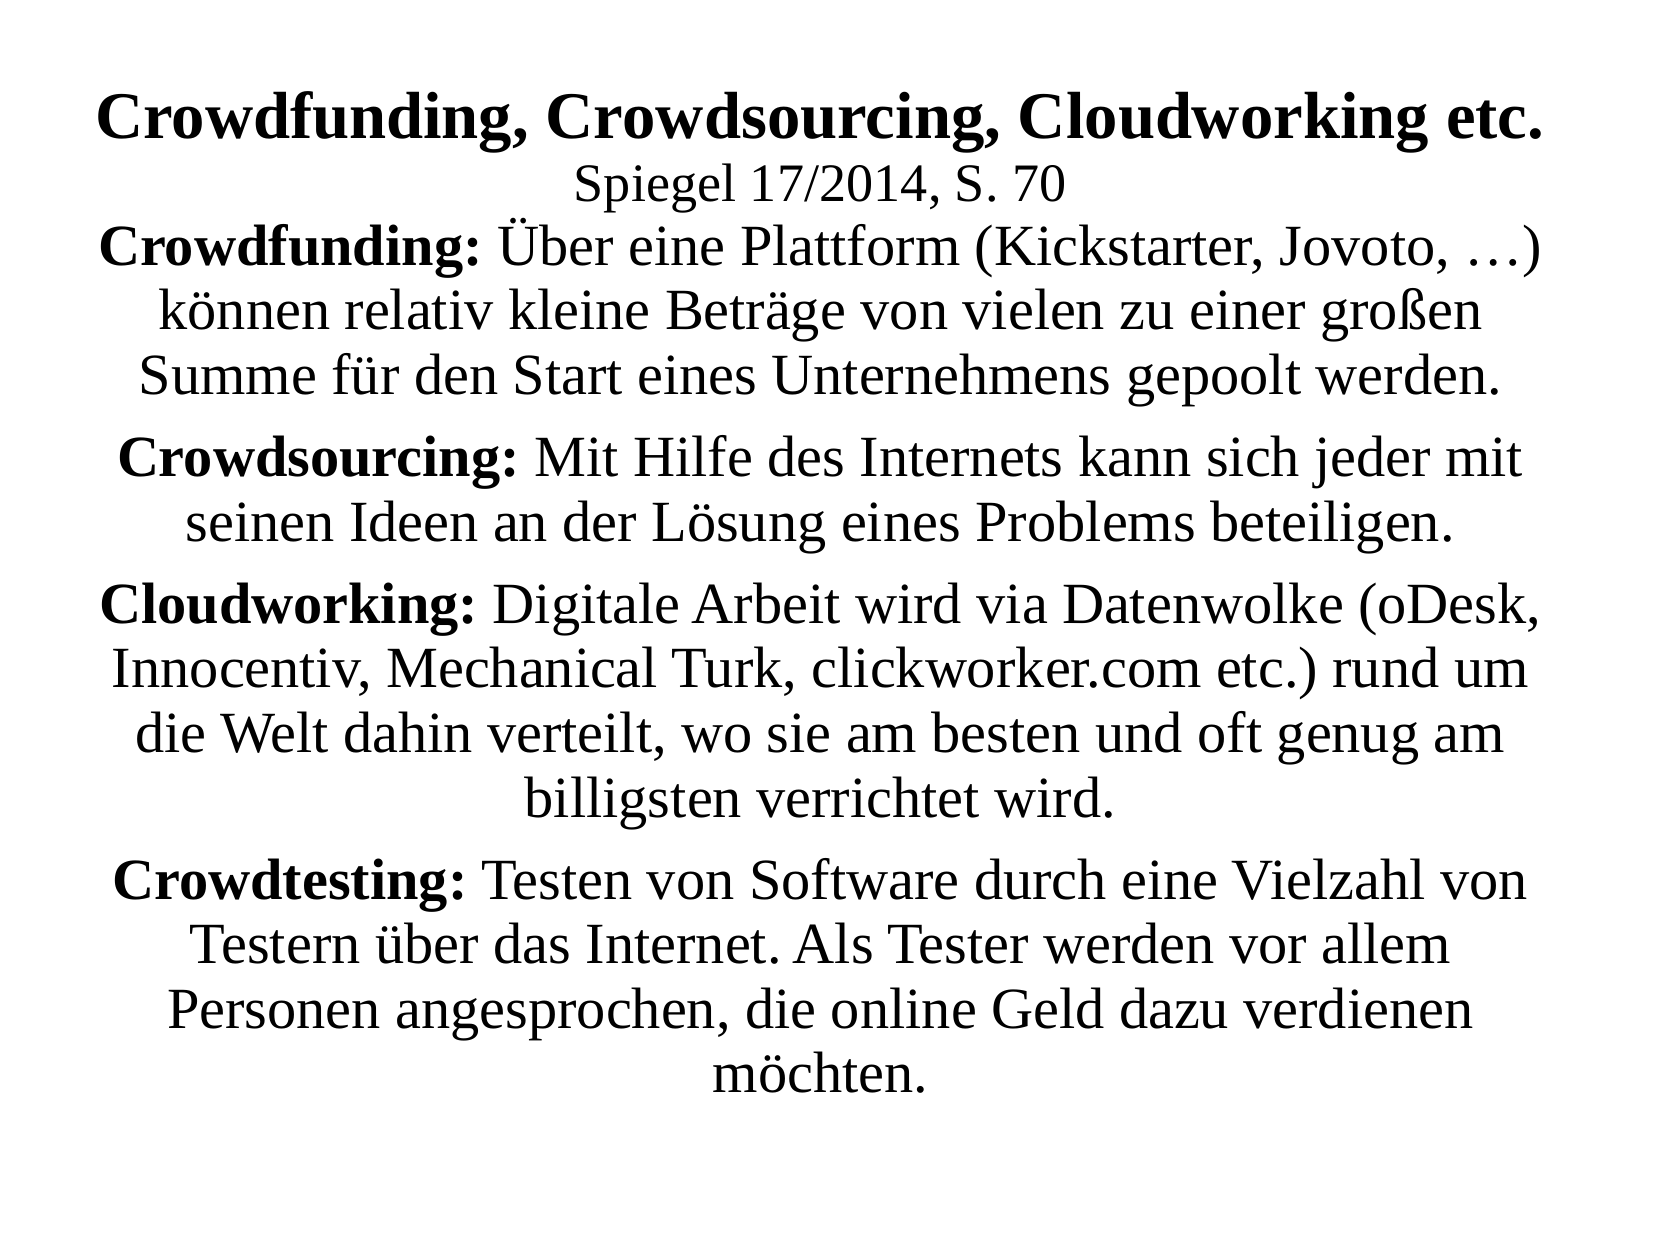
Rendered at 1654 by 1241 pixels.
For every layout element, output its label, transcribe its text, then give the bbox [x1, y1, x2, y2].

text_box Crowdfunding, Crowdsourcing, Cloudworking etc. Spiegel 17/2014, S. 70 Crowdfunding: Über eine Plattform (Kickstarter, Jovoto, …) können relativ kleine Beträge von vielen zu einer großen Summe für den Start eines Unternehmens gepoolt werden. Crowdsourcing: Mit Hilfe des Internets kann sich jeder mit seinen Ideen an der Lösung eines Problems beteiligen. Cloudworking: Digitale Arbeit wird via Datenwolke (oDesk, Innocentiv, Mechanical Turk, clickworker.com etc.) rund um die Welt dahin verteilt, wo sie am besten und oft genug am billigsten verrichtet wird. Crowdtesting: Testen von Software durch eine Vielzahl von Testern über das Internet. Als Tester werden vor allem Personen angesprochen, die online Geld dazu verdienen möchten. [80, 71, 1574, 1117]
